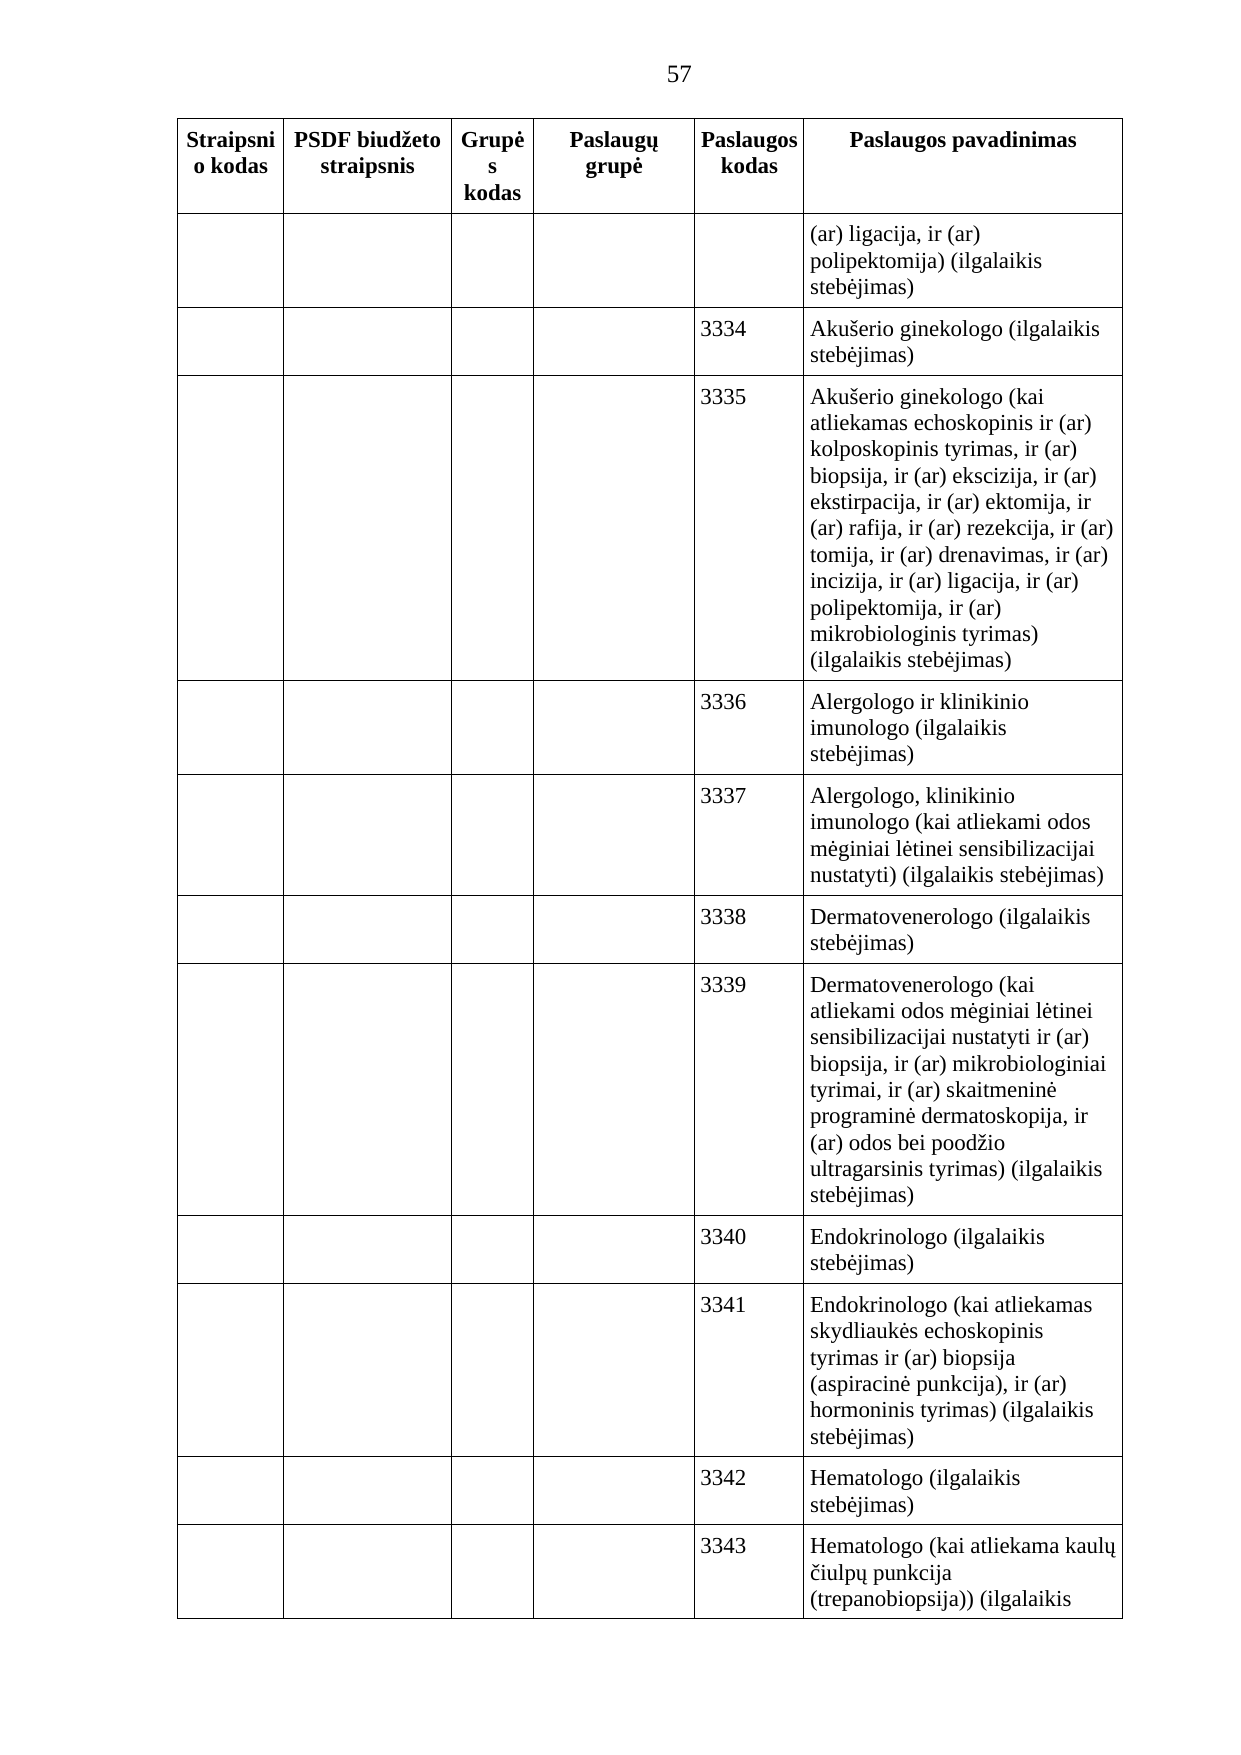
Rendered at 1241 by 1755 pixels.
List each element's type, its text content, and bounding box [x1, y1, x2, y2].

table_cell [452, 896, 533, 962]
table_cell [452, 214, 533, 307]
table_cell Endokrinologo (kai atliekamas skydliaukės echoskopinis tyrimas ir (ar) biopsija (aspiracinė punkcija), ir (ar) hormoninis tyrimas) (ilgalaikis stebėjimas) [804, 1284, 1122, 1456]
table_cell 3340 [695, 1216, 803, 1283]
table_cell 3335 [695, 376, 803, 680]
table_cell Endokrinologo (ilgalaikis stebėjimas) [804, 1216, 1122, 1283]
table_header Straipsnio kodas [178, 119, 283, 212]
table_cell 3336 [695, 681, 803, 774]
table_cell Alergologo, klinikinio imunologo (kai atliekami odos mėginiai lėtinei sensibilizacijai nustatyti) (ilgalaikis stebėjimas) [804, 775, 1122, 894]
table_cell [452, 964, 533, 1215]
table_cell 3342 [695, 1457, 803, 1524]
table_cell [534, 964, 694, 1215]
table_header PSDF biudžeto straipsnis [284, 119, 451, 212]
table_cell [284, 308, 451, 374]
table_header Paslaugos kodas [695, 119, 803, 212]
table_cell [284, 214, 451, 307]
table_cell [284, 681, 451, 774]
table_cell [452, 1457, 533, 1524]
table_header Paslaugų grupė [534, 119, 694, 212]
table_cell 3341 [695, 1284, 803, 1456]
table_cell [534, 1284, 694, 1456]
table_cell [534, 1457, 694, 1524]
table_cell [178, 308, 283, 374]
table_header Grupės kodas [452, 119, 533, 212]
table_cell [284, 896, 451, 962]
table_cell [284, 1284, 451, 1456]
table_cell 3339 [695, 964, 803, 1215]
table_cell [178, 964, 283, 1215]
table_cell [534, 775, 694, 894]
table_cell [534, 681, 694, 774]
table_cell [178, 681, 283, 774]
table_cell 3334 [695, 308, 803, 374]
table_cell [534, 308, 694, 374]
table_cell (ar) ligacija, ir (ar) polipektomija) (ilgalaikis stebėjimas) [804, 214, 1122, 307]
table_cell Alergologo ir klinikinio imunologo (ilgalaikis stebėjimas) [804, 681, 1122, 774]
table_cell Akušerio ginekologo (ilgalaikis stebėjimas) [804, 308, 1122, 374]
table_cell [178, 376, 283, 680]
table_cell 3337 [695, 775, 803, 894]
table_cell [452, 376, 533, 680]
table_cell [178, 1525, 283, 1618]
table_cell 3343 [695, 1525, 803, 1618]
table_cell [534, 376, 694, 680]
table_cell Hematologo (ilgalaikis stebėjimas) [804, 1457, 1122, 1524]
table_cell Dermatovenerologo (ilgalaikis stebėjimas) [804, 896, 1122, 962]
table_cell [452, 1525, 533, 1618]
table_cell Hematologo (kai atliekama kaulų čiulpų punkcija (trepanobiopsija)) (ilgalaikis [804, 1525, 1122, 1618]
table_cell [452, 308, 533, 374]
table_header Paslaugos pavadinimas [804, 119, 1122, 212]
table_cell Dermatovenerologo (kai atliekami odos mėginiai lėtinei sensibilizacijai nustatyti ir (ar) biopsija, ir (ar) mikrobiologiniai tyrimai, ir (ar) skaitmeninė programinė dermatoskopija, ir (ar) odos bei poodžio ultragarsinis tyrimas) (ilgalaikis stebėjimas) [804, 964, 1122, 1215]
table_cell [534, 214, 694, 307]
table_cell [284, 775, 451, 894]
table_cell [452, 1284, 533, 1456]
table_cell Akušerio ginekologo (kai atliekamas echoskopinis ir (ar) kolposkopinis tyrimas, ir (ar) biopsija, ir (ar) ekscizija, ir (ar) ekstirpacija, ir (ar) ektomija, ir (ar) rafija, ir (ar) rezekcija, ir (ar) tomija, ir (ar) drenavimas, ir (ar) incizija, ir (ar) ligacija, ir (ar) polipektomija, ir (ar) mikrobiologinis tyrimas) (ilgalaikis stebėjimas) [804, 376, 1122, 680]
table_cell [284, 1216, 451, 1283]
table_cell [534, 896, 694, 962]
table_cell [284, 1457, 451, 1524]
table_cell [178, 896, 283, 962]
table_cell [178, 1216, 283, 1283]
table_cell 3338 [695, 896, 803, 962]
table_cell [452, 681, 533, 774]
table_cell [178, 775, 283, 894]
table_cell [452, 1216, 533, 1283]
table_cell [695, 214, 803, 307]
table_cell [534, 1525, 694, 1618]
table_cell [284, 376, 451, 680]
table_cell [452, 775, 533, 894]
table_cell [178, 1457, 283, 1524]
table_cell [534, 1216, 694, 1283]
table_cell [178, 214, 283, 307]
table_cell [284, 1525, 451, 1618]
table_cell [178, 1284, 283, 1456]
table_cell [284, 964, 451, 1215]
